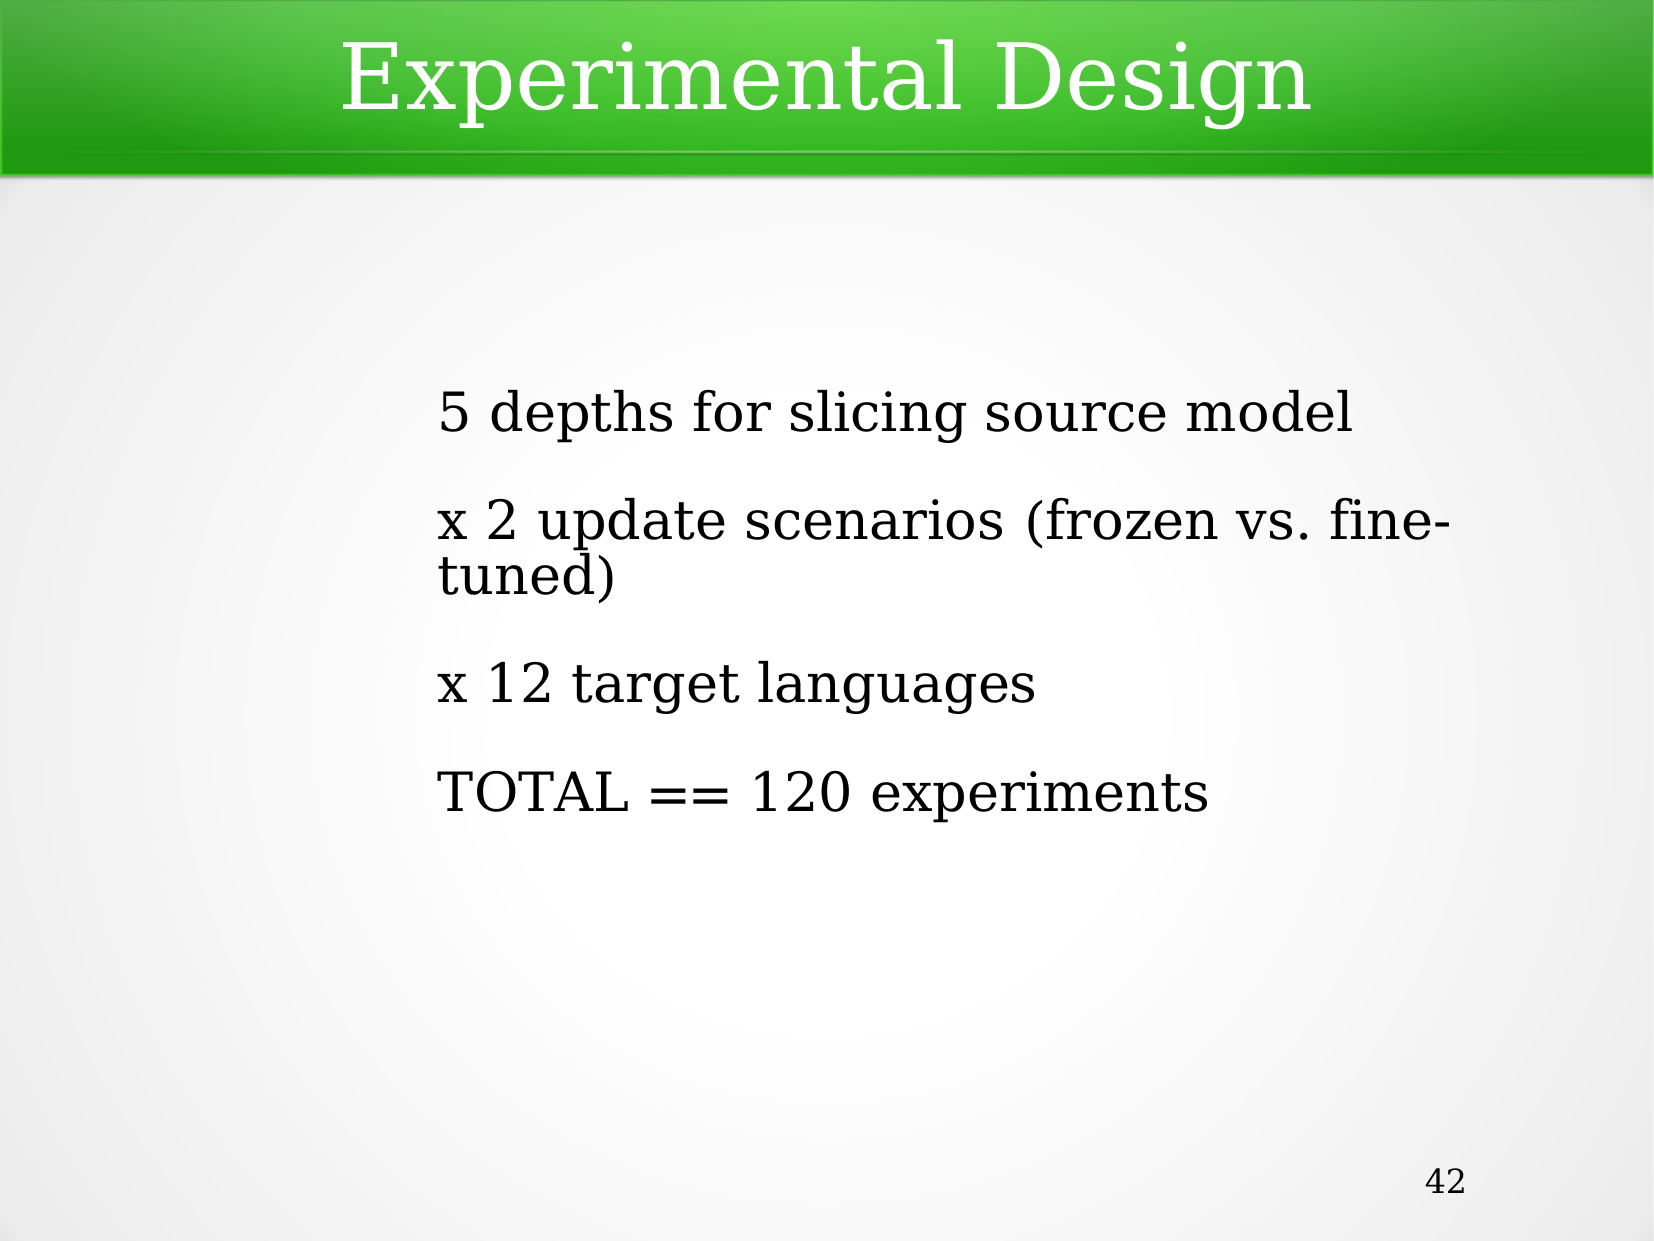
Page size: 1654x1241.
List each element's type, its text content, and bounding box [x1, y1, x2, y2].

picture [0, 0, 1654, 1241]
text_box 5 depths for slicing source model x 2 update scenarios (frozen vs. fine-tuned) x 12 target languages TOTAL == 120 experiments [423, 380, 1482, 1241]
title Experimental Design [82, 11, 1571, 154]
